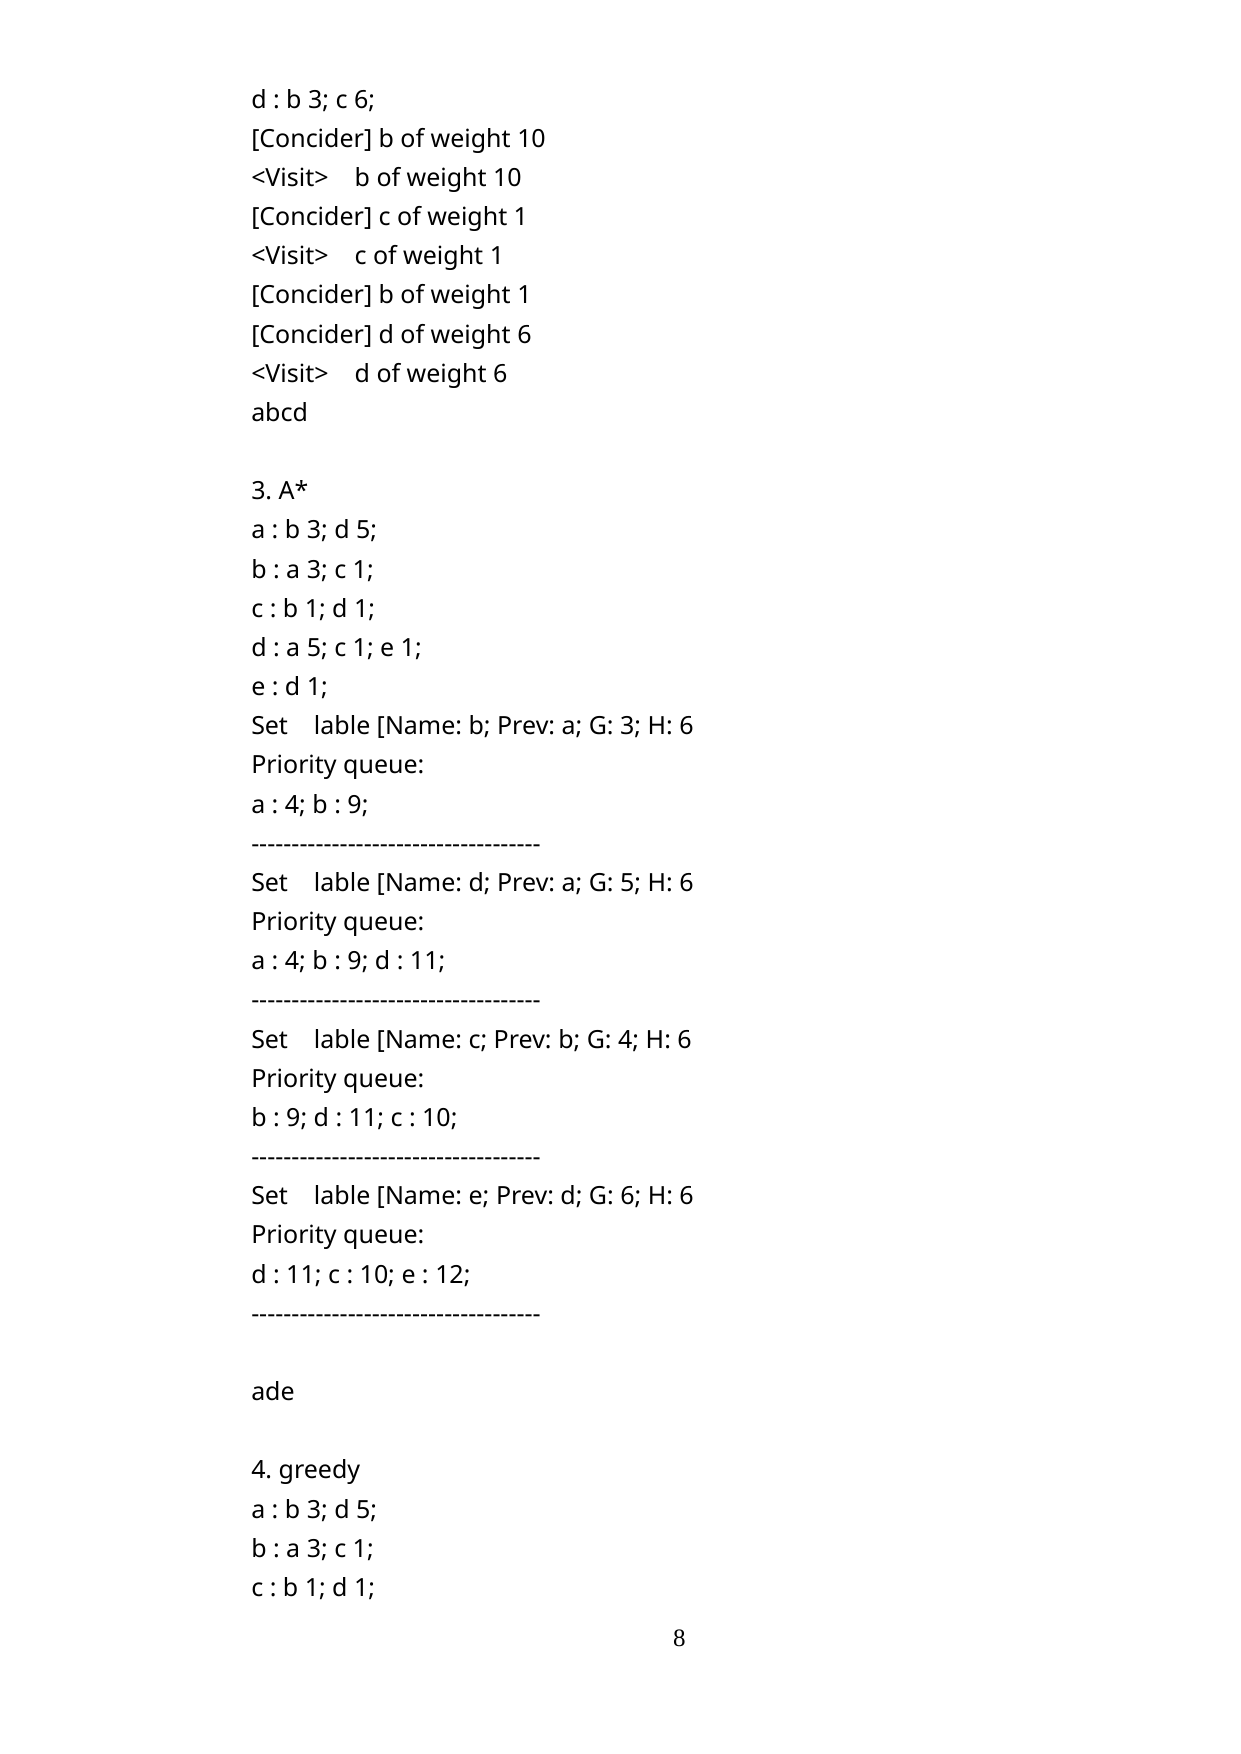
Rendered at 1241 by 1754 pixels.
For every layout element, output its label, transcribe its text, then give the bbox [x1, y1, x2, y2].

text b : a 3; c 1; [177, 551, 1181, 585]
text ------------------------------------ [177, 1296, 1181, 1329]
text ------------------------------------ [177, 982, 1181, 1016]
text d : b 3; c 6; [177, 81, 1181, 115]
text d : a 5; c 1; e 1; [177, 630, 1181, 664]
text Priority queue: [177, 1061, 1181, 1094]
text b : 9; d : 11; c : 10; [177, 1100, 1181, 1134]
text 3. A* [177, 473, 1181, 507]
text [Concider] b of weight 1 [177, 277, 1181, 311]
text abcd [177, 395, 1181, 429]
text a : 4; b : 9; d : 11; [177, 943, 1181, 977]
text [Concider] b of weight 10 [177, 121, 1181, 154]
text a : b 3; d 5; [177, 1491, 1181, 1525]
text [Concider] c of weight 1 [177, 199, 1181, 233]
text ------------------------------------ [177, 1139, 1181, 1173]
text Set lable [Name: b; Prev: a; G: 3; H: 6 [177, 708, 1181, 742]
text <Visit> b of weight 10 [177, 160, 1181, 194]
text <Visit> c of weight 1 [177, 238, 1181, 272]
text e : d 1; [177, 669, 1181, 703]
text Set lable [Name: e; Prev: d; G: 6; H: 6 [177, 1178, 1181, 1212]
text [Concider] d of weight 6 [177, 316, 1181, 350]
text <Visit> d of weight 6 [177, 356, 1181, 389]
text Priority queue: [177, 747, 1181, 781]
text ade [177, 1374, 1181, 1408]
text a : 4; b : 9; [177, 786, 1181, 820]
text ------------------------------------ [177, 826, 1181, 859]
text Set lable [Name: d; Prev: a; G: 5; H: 6 [177, 865, 1181, 899]
text c : b 1; d 1; [177, 1570, 1181, 1604]
text Priority queue: [177, 904, 1181, 938]
text Priority queue: [177, 1217, 1181, 1251]
text Set lable [Name: c; Prev: b; G: 4; H: 6 [177, 1021, 1181, 1055]
text 4. greedy [177, 1452, 1181, 1486]
text b : a 3; c 1; [177, 1531, 1181, 1564]
text c : b 1; d 1; [177, 591, 1181, 624]
text a : b 3; d 5; [177, 512, 1181, 546]
text d : 11; c : 10; e : 12; [177, 1256, 1181, 1290]
